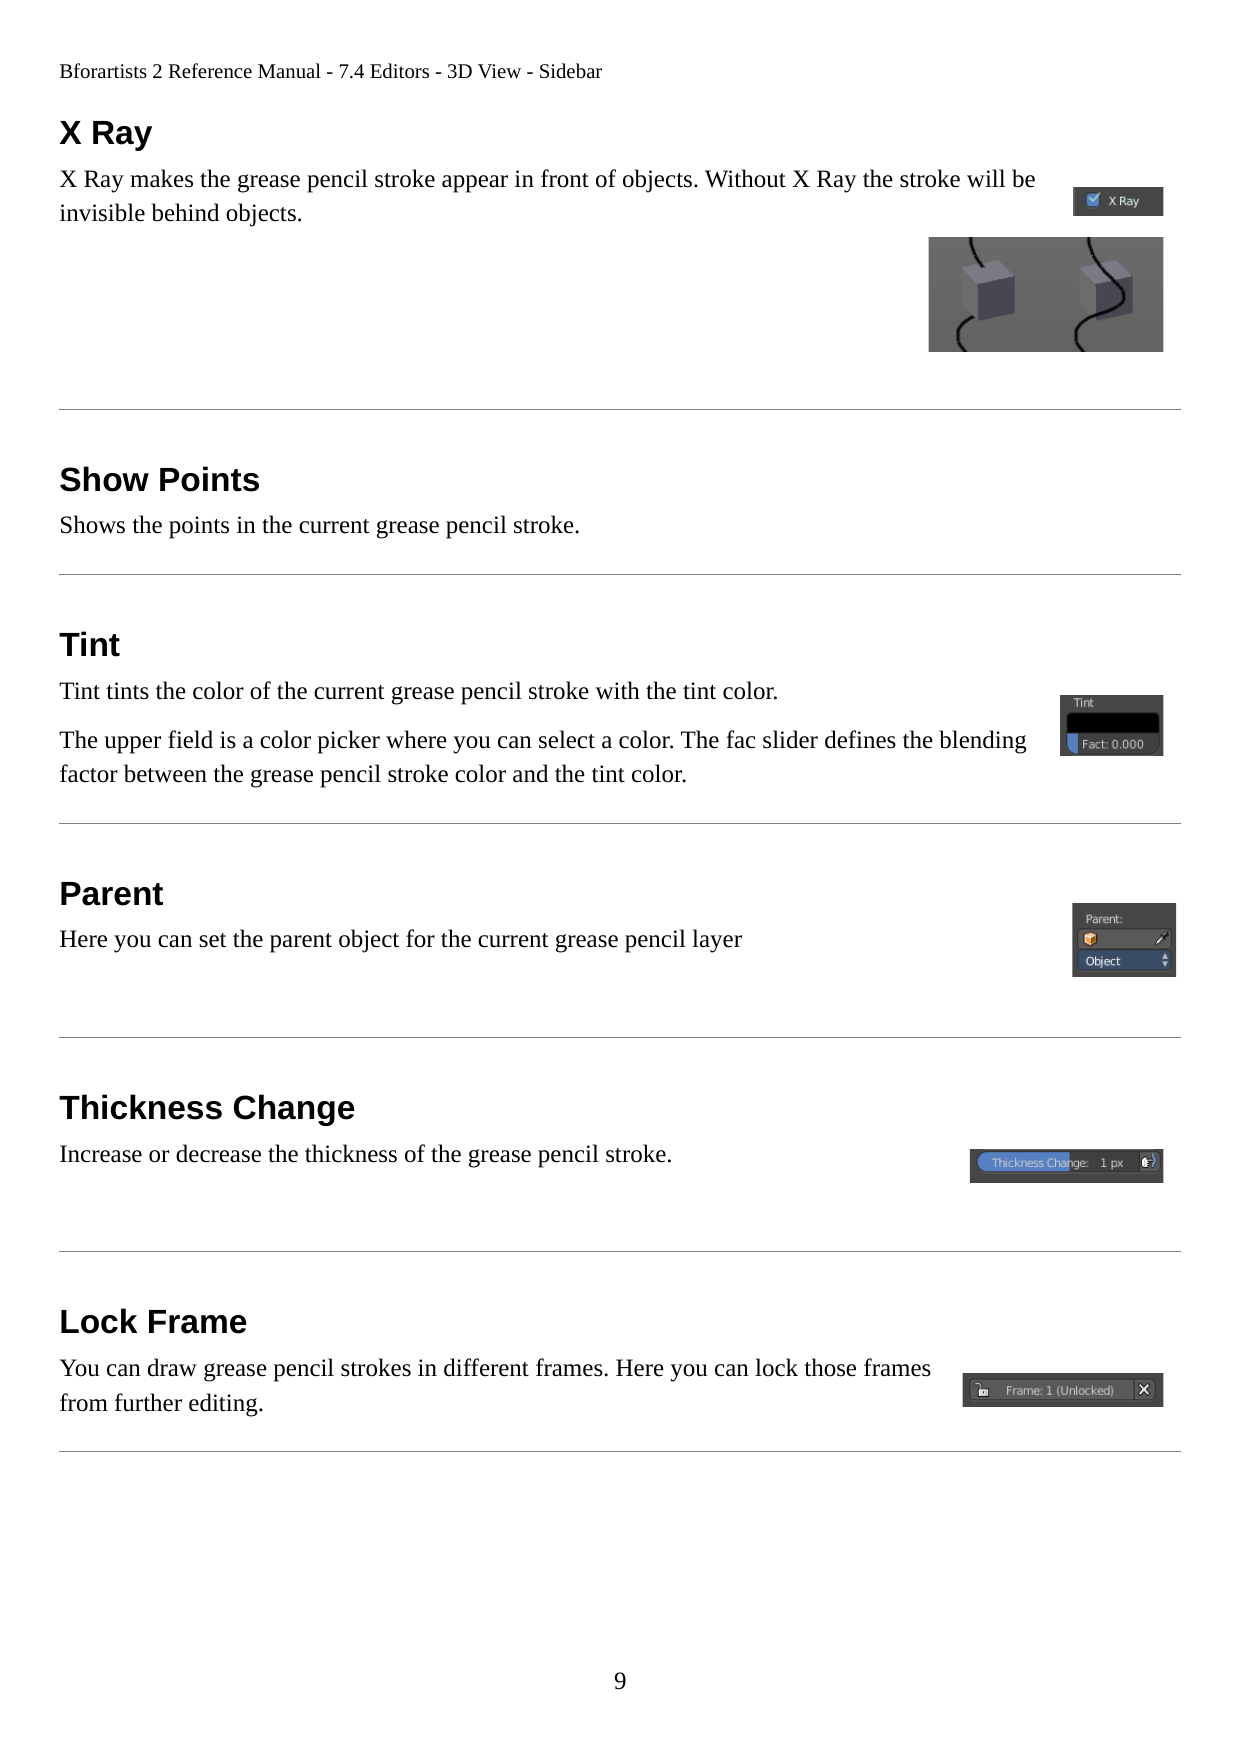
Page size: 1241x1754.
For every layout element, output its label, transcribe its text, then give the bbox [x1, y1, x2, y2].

subtitle Lock Frame [59, 1302, 1181, 1341]
subtitle Parent [59, 873, 1181, 912]
text Tint tints the color of the current grease pencil stroke with the tint color. [59, 676, 1181, 704]
picture [1060, 695, 1164, 756]
text Increase or decrease the thickness of the grease pencil stroke. [59, 1139, 1181, 1168]
text You can draw grease pencil strokes in different frames. Here you can lock those frames from further editing. [59, 1353, 1181, 1416]
picture [928, 237, 1164, 352]
text X Ray makes the grease pencil stroke appear in front of objects. Without X Ray the stroke will be invisible behind objects. [59, 164, 1181, 227]
picture [962, 1373, 1164, 1407]
text The upper field is a color picker where you can select a color. The fac slider defines the blending factor between the grease pencil stroke color and the tint color. [59, 725, 1181, 788]
subtitle Tint [59, 625, 1181, 663]
text Here you can set the parent object for the current grease pencil layer [59, 924, 1072, 953]
subtitle Thickness Change [59, 1088, 1181, 1126]
picture [969, 1149, 1164, 1183]
picture [1072, 903, 1177, 977]
subtitle Show Points [59, 459, 1181, 498]
picture [1073, 187, 1164, 216]
text Shows the points in the current grease pencil stroke. [59, 511, 1181, 539]
subtitle X Ray [59, 113, 1181, 151]
